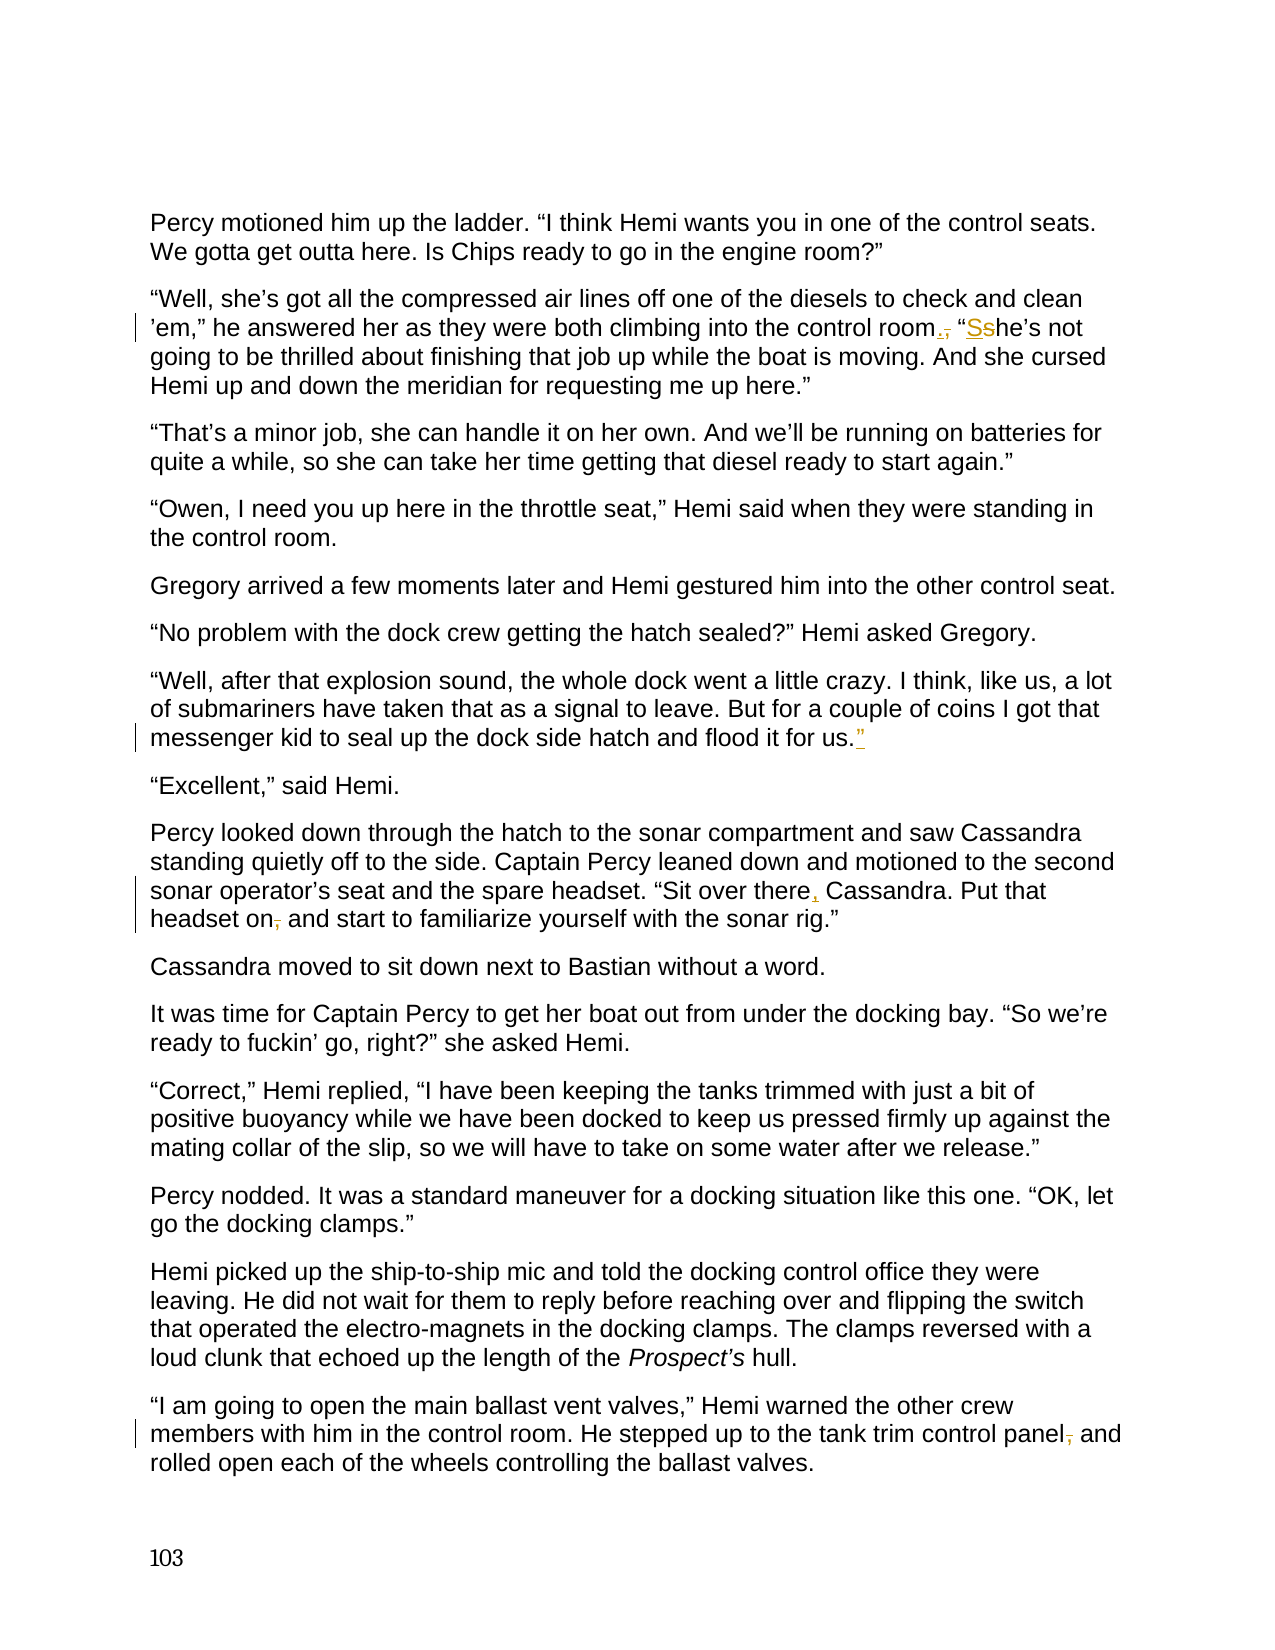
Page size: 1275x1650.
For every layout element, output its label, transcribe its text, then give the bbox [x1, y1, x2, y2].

text “I am going to open the main ballast vent valves,” Hemi warned the other crew members with him in the control room. He stepped up to the tank trim control panel and rolled open each of the wheels controlling the ballast valves. [150, 1391, 1125, 1477]
text “Excellent,” said Hemi. [150, 771, 1125, 799]
text Percy nodded. It was a standard maneuver for a docking situation like this one. “OK, let go the docking clamps.” [150, 1181, 1125, 1238]
text Percy looked down through the hatch to the sonar compartment and saw Cassandra standing quietly off to the side. Captain Percy leaned down and motioned to the second sonar operator’s seat and the spare headset. “Sit over there, Cassandra. Put that headset on and start to familiarize yourself with the sonar rig.” [150, 818, 1125, 933]
text “Well, she’s got all the compressed air lines off one of the diesels to check and clean ’em,” he answered her as they were both climbing into the control room. “She’s not going to be thrilled about finishing that job up while the boat is moving. And she cursed Hemi up and down the meridian for requesting me up here.” [150, 284, 1125, 399]
text Hemi picked up the ship-to-ship mic and told the docking control office they were leaving. He did not wait for them to reply before reaching over and flipping the switch that operated the electro-magnets in the docking clamps. The clamps reversed with a loud clunk that echoed up the length of the Prospect’s hull. [150, 1257, 1125, 1372]
text Gregory arrived a few moments later and Hemi gestured him into the other control seat. [150, 571, 1125, 599]
text “Well, after that explosion sound, the whole dock went a little crazy. I think, like us, a lot of submariners have taken that as a signal to leave. But for a couple of coins I got that messenger kid to seal up the dock side hatch and flood it for us.” [150, 666, 1125, 752]
text Cassandra moved to sit down next to Bastian without a word. [150, 952, 1125, 981]
text “Owen, I need you up here in the throttle seat,” Hemi said when they were standing in the control room. [150, 494, 1125, 552]
text Percy motioned him up the ladder. “I think Hemi wants you in one of the control seats. We gotta get outta here. Is Chips ready to go in the engine room?” [150, 208, 1125, 266]
text It was time for Captain Percy to get her boat out from under the docking bay. “So we’re ready to fuckin’ go, right?” she asked Hemi. [150, 999, 1125, 1057]
text “That’s a minor job, she can handle it on her own. And we’ll be running on batteries for quite a while, so she can take her time getting that diesel ready to start again.” [150, 418, 1125, 476]
text “No problem with the dock crew getting the hatch sealed?” Hemi asked Gregory. [150, 618, 1125, 647]
text “Correct,” Hemi replied, “I have been keeping the tanks trimmed with just a bit of positive buoyancy while we have been docked to keep us pressed firmly up against the mating collar of the slip, so we will have to take on some water after we release.” [150, 1076, 1125, 1162]
